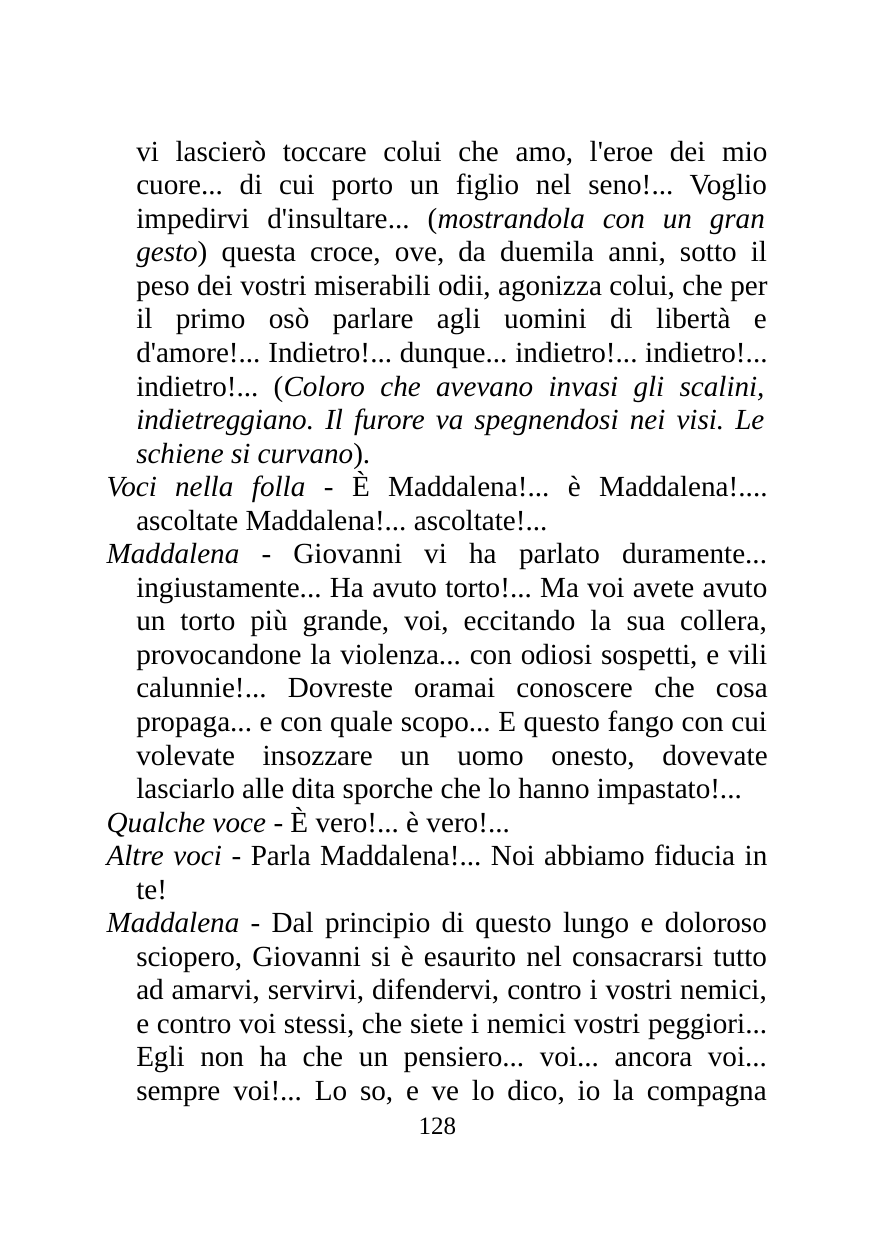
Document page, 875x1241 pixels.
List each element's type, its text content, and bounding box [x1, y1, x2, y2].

text Qualche voce - È vero!... è vero!... [106, 805, 768, 838]
text Altre voci - Parla Maddalena!... Noi abbiamo fiducia in te! [106, 838, 768, 905]
text Maddalena - Giovanni vi ha parlato duramente... ingiustamente... Ha avuto torto!... Ma voi avete avuto un torto più grande, voi, eccitando la sua collera, provocandone la violenza... con odiosi sospetti, e vili calunnie!... Dovreste oramai conoscere che cosa propaga... e con quale scopo... E questo fango con cui volevate insozzare un uomo onesto, dovevate lasciarlo alle dita sporche che lo hanno impastato!... [106, 536, 768, 805]
text Voci nella folla - È Maddalena!... è Maddalena!.... ascoltate Maddalena!... ascoltate!... [106, 469, 768, 536]
text Maddalena - Dal principio di questo lungo e doloroso sciopero, Giovanni si è esaurito nel consacrarsi tutto ad amarvi, servirvi, difendervi, contro i vostri nemici, e contro voi stessi, che siete i nemici vostri peggiori... Egli non ha che un pensiero... voi... ancora voi... sempre voi!... Lo so, e ve lo dico, io la compagna [106, 905, 768, 1107]
text vi lascierò toccare colui che amo, l'eroe dei mio cuore... di cui porto un figlio nel seno!... Voglio impedirvi d'insultare... (mostrandola con un gran gesto) questa croce, ove, da duemila anni, sotto il peso dei vostri miserabili odii, agonizza colui, che per il primo osò parlare agli uomini di libertà e d'amore!... Indietro!... dunque... indietro!... indietro!... indietro!... (Coloro che avevano invasi gli scalini, indietreggiano. Il furore va spegnendosi nei visi. Le schiene si curvano). [106, 134, 768, 469]
